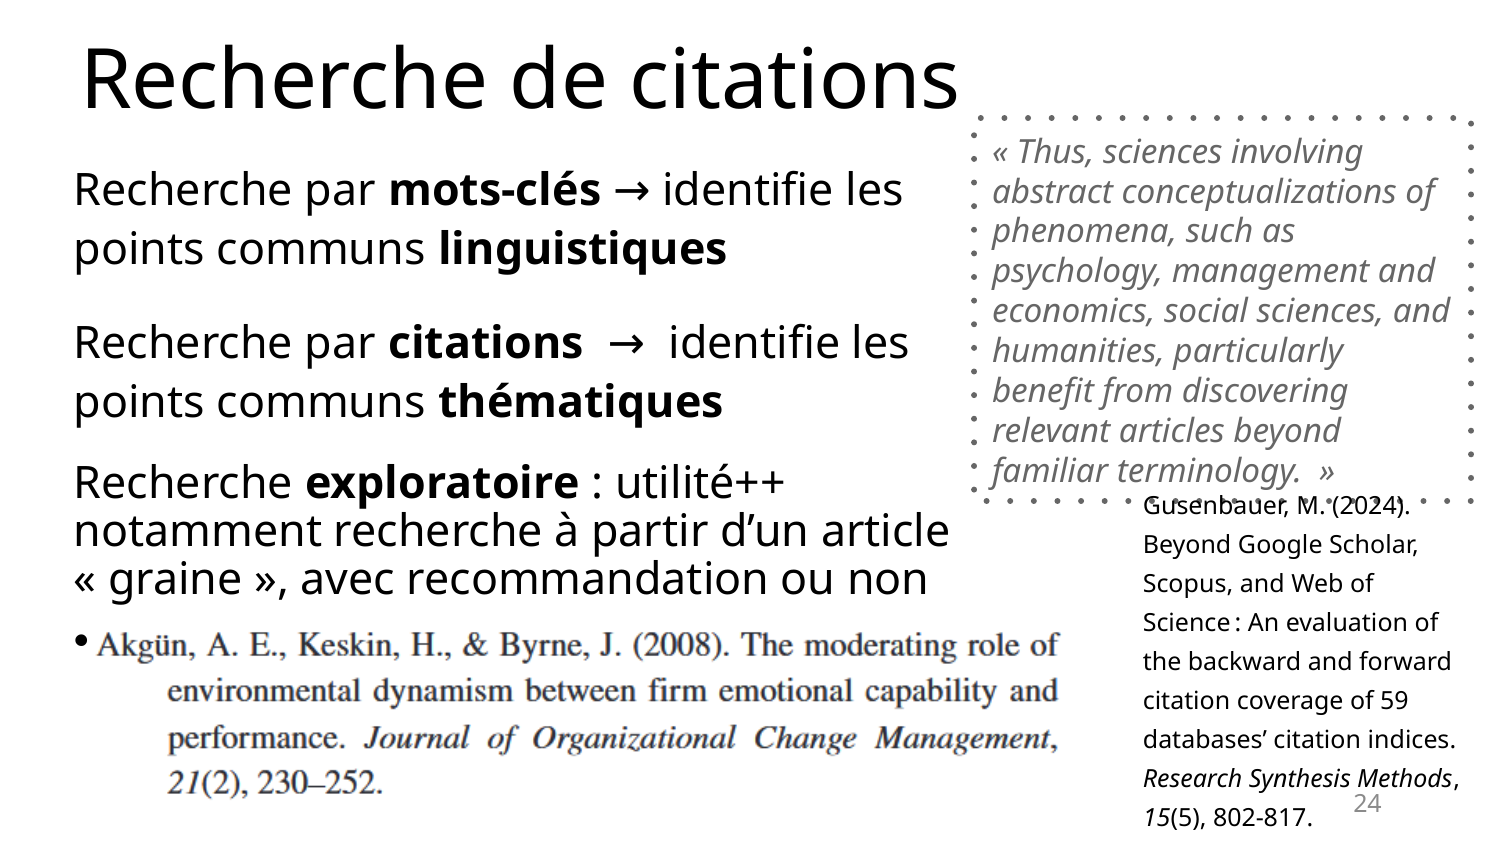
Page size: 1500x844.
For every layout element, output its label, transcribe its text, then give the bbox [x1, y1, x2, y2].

picture [91, 620, 1081, 808]
list Recherche par mots-clés → identifie les points communs linguistiques Recherche par citations → identifie les points communs thématiques Recherche exploratoire : utilité++ notamment recherche à partir d’un article « graine », avec recommandation ou non Test de Citation Chaser : réf article ci-dessous [59, 147, 975, 767]
text_box Gusenbauer, M. (2024). Beyond Google Scholar, Scopus, and Web of Science : An evaluation of the backward and forward citation coverage of 59 databases’ citation indices. Research Synthesis Methods, 15(5), 802‑817. https://doi.org/10.1002/jrsm.1729 [1128, 474, 1477, 749]
text_box « Thus, sciences involving abstract conceptualizations of phenomena, such as psychology, management and economics, social sciences, and humanities, particularly benefit from discovering relevant articles beyond familiar terminology. » [974, 118, 1472, 502]
title Recherche de citations [64, 0, 1359, 147]
